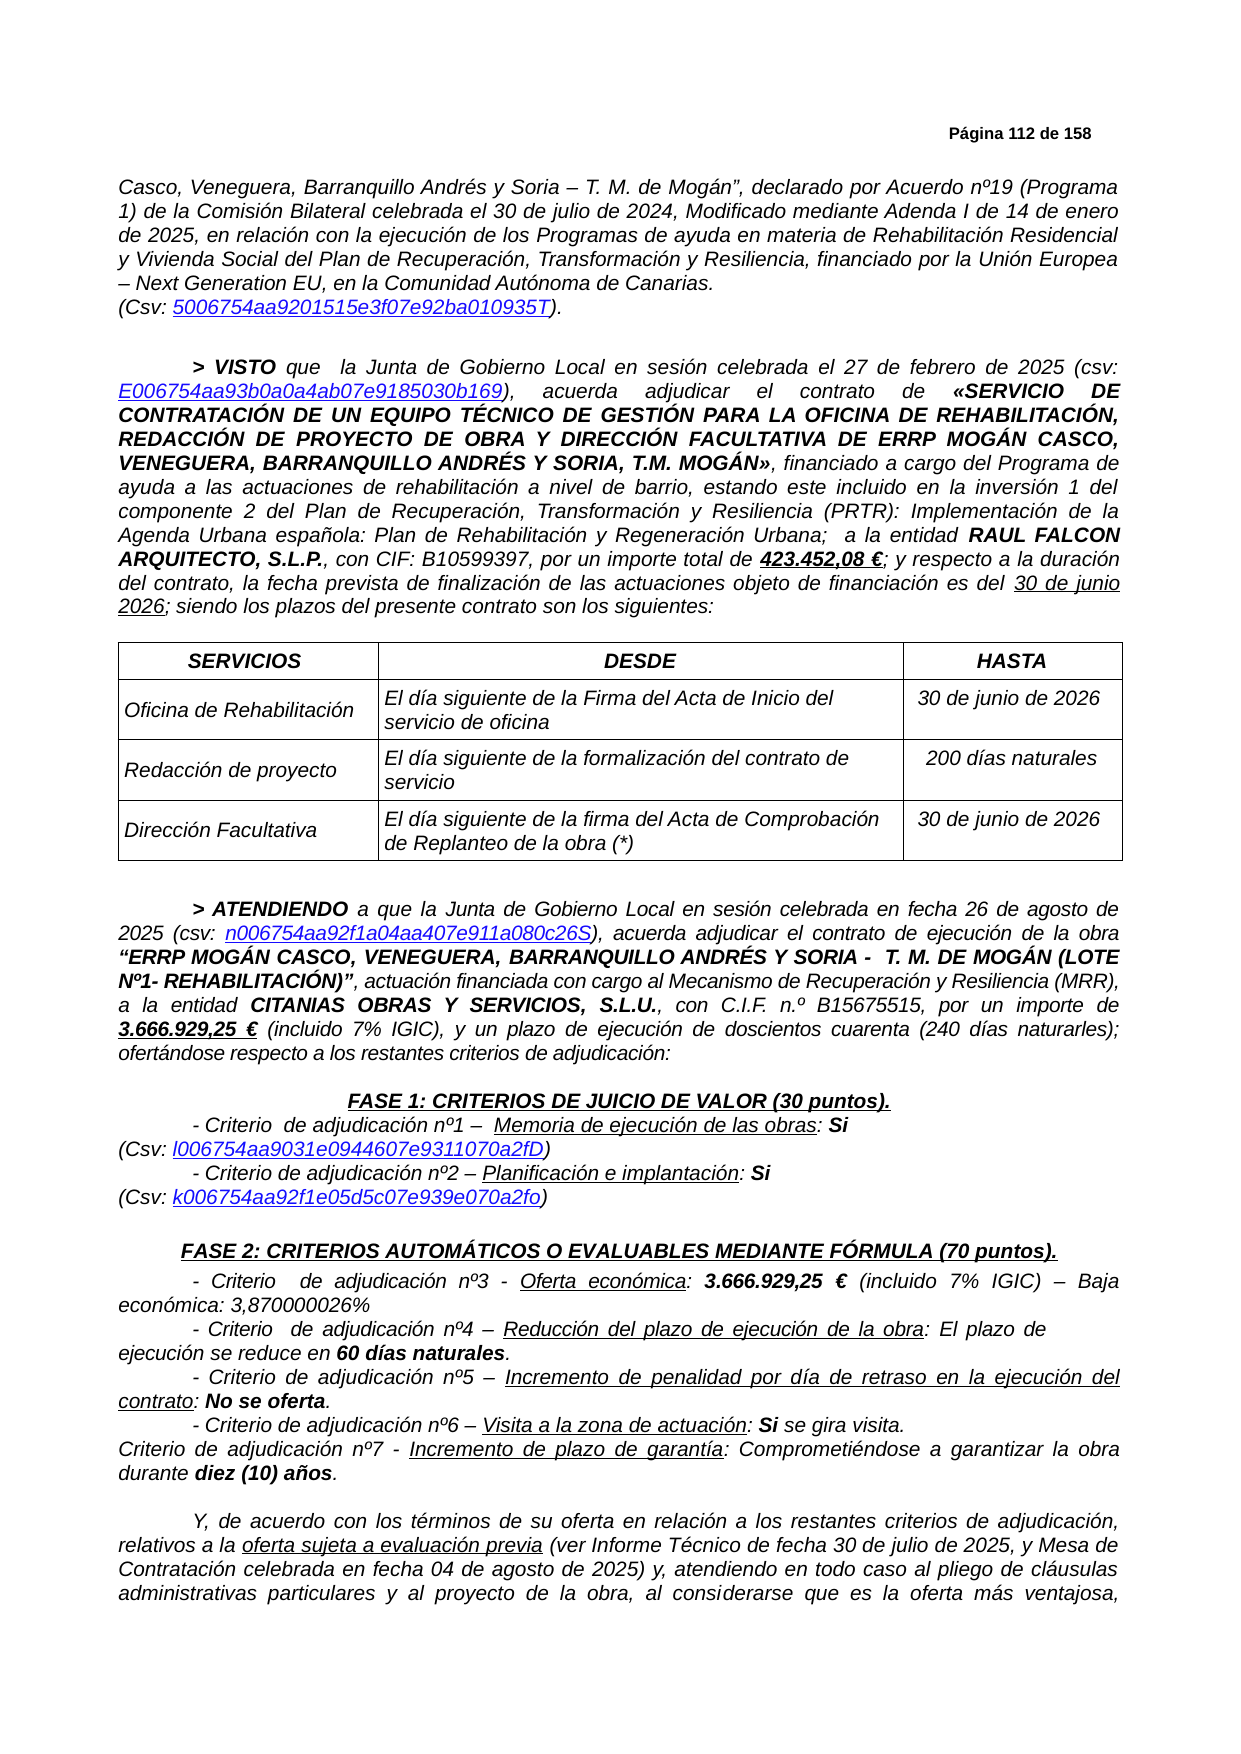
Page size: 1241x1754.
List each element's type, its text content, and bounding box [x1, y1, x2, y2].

text - Criterio de adjudicación nº5 – Incremento de penalidad por día de retraso en la ejecución del contrato: No se oferta. [118, 1365, 1122, 1413]
text Criterio de adjudicación nº7 - Incremento de plazo de garantía: Comprometiéndose a garantizar la obra durante diez (10) años. [118, 1437, 1122, 1484]
table_cell Redacción de proyecto [119, 740, 378, 799]
text (Csv: k006754aa92f1e05d5c07e939e070a2fo) [118, 1184, 1122, 1208]
table_header HASTA [904, 643, 1122, 679]
table_header DESDE [379, 643, 903, 679]
text Casco, Veneguera, Barranquillo Andrés y Soria – T. M. de Mogán”, declarado por Acuerdo nº19 (Programa 1) de la Comisión Bilateral celebrada el 30 de julio de 2024, Modificado mediante Adenda I de 14 de enero de 2025, en relación con la ejecución de los Programas de ayuda en materia de Rehabilitación Residencial y Vivienda Social del Plan de Recuperación, Transformación y Resiliencia, financiado por la Unión Europea – Next Generation EU, en la Comunidad Autónoma de Canarias. [118, 175, 1122, 295]
table_header SERVICIOS [119, 643, 378, 679]
text FASE 1: CRITERIOS DE JUICIO DE VALOR (30 puntos). [118, 1089, 1122, 1113]
text (Csv: l006754aa9031e0944607e9311070a2fD) [118, 1137, 1122, 1161]
table_cell Oficina de Rehabilitación [119, 680, 378, 739]
text - Criterio de adjudicación nº6 – Visita a la zona de actuación: Si se gira visita. [118, 1413, 1122, 1437]
table_cell El día siguiente de la firma del Acta de Comprobación de Replanteo de la obra (*) [379, 801, 903, 860]
table_cell 30 de junio de 2026 [904, 680, 1122, 739]
table_cell Dirección Facultativa [119, 801, 378, 860]
text - Criterio de adjudicación nº3 - Oferta económica: 3.666.929,25 € (incluido 7% IGIC) – Baja económica: 3,870000026% [118, 1269, 1122, 1317]
text > ATENDIENDO a que la Junta de Gobierno Local en sesión celebrada en fecha 26 de agosto de 2025 (csv: n006754aa92f1a04aa407e911a080c26S), acuerda adjudicar el contrato de ejecución de la obra “ERRP MOGÁN CASCO, VENEGUERA, BARRANQUILLO ANDRÉS Y SORIA - T. M. DE MOGÁN (LOTE Nº1- REHABILITACIÓN)”, actuación financiada con cargo al Mecanismo de Recuperación y Resiliencia (MRR), a la entidad CITANIAS OBRAS Y SERVICIOS, S.L.U., con C.I.F. n.º B15675515, por un importe de 3.666.929,25 € (incluido 7% IGIC), y un plazo de ejecución de doscientos cuarenta (240 días naturarles); ofertándose respecto a los restantes criterios de adjudicación: [118, 897, 1122, 1065]
text Y, de acuerdo con los términos de su oferta en relación a los restantes criterios de adjudicación, relativos a la oferta sujeta a evaluación previa (ver Informe Técnico de fecha 30 de julio de 2025, y Mesa de Contratación celebrada en fecha 04 de agosto de 2025) y, atendiendo en todo caso al pliego de cláusulas administrativas particulares y al proyecto de la obra, al considerarse que es la oferta más ventajosa, [118, 1508, 1122, 1604]
table_cell El día siguiente de la Firma del Acta de Inicio del servicio de oficina [379, 680, 903, 739]
text - Criterio de adjudicación nº2 – Planificación e implantación: Si [118, 1161, 1122, 1184]
text - Criterio de adjudicación nº4 – Reducción del plazo de ejecución de la obra: El plazo de ejecución se reduce en 60 días naturales. [118, 1317, 1048, 1365]
table_cell El día siguiente de la formalización del contrato de servicio [379, 740, 903, 799]
text FASE 2: CRITERIOS AUTOMÁTICOS O EVALUABLES MEDIANTE FÓRMULA (70 puntos). [118, 1239, 1122, 1263]
table_cell 30 de junio de 2026 [904, 801, 1122, 860]
text - Criterio de adjudicación nº1 – Memoria de ejecución de las obras: Si [118, 1113, 1122, 1137]
text > VISTO que la Junta de Gobierno Local en sesión celebrada el 27 de febrero de 2025 (csv: E006754aa93b0a0a4ab07e9185030b169), acuerda adjudicar el contrato de «SERVICIO DE CONTRATACIÓN DE UN EQUIPO TÉCNICO DE GESTIÓN PARA LA OFICINA DE REHABILITACIÓN, REDACCIÓN DE PROYECTO DE OBRA Y DIRECCIÓN FACULTATIVA DE ERRP MOGÁN CASCO, VENEGUERA, BARRANQUILLO ANDRÉS Y SORIA, T.M. MOGÁN», financiado a cargo del Programa de ayuda a las actuaciones de rehabilitación a nivel de barrio, estando este incluido en la inversión 1 del componente 2 del Plan de Recuperación, Transformación y Resiliencia (PRTR): Implementación de la Agenda Urbana española: Plan de Rehabilitación y Regeneración Urbana; a la entidad RAUL FALCON ARQUITECTO, S.L.P., con CIF: B10599397, por un importe total de 423.452,08 €; y respecto a la duración del contrato, la fecha prevista de finalización de las actuaciones objeto de financiación es del 30 de junio 2026; siendo los plazos del presente contrato son los siguientes: [118, 355, 1122, 618]
table_cell 200 días naturales [904, 740, 1122, 799]
text (Csv: 5006754aa9201515e3f07e92ba010935T). [118, 295, 1122, 319]
